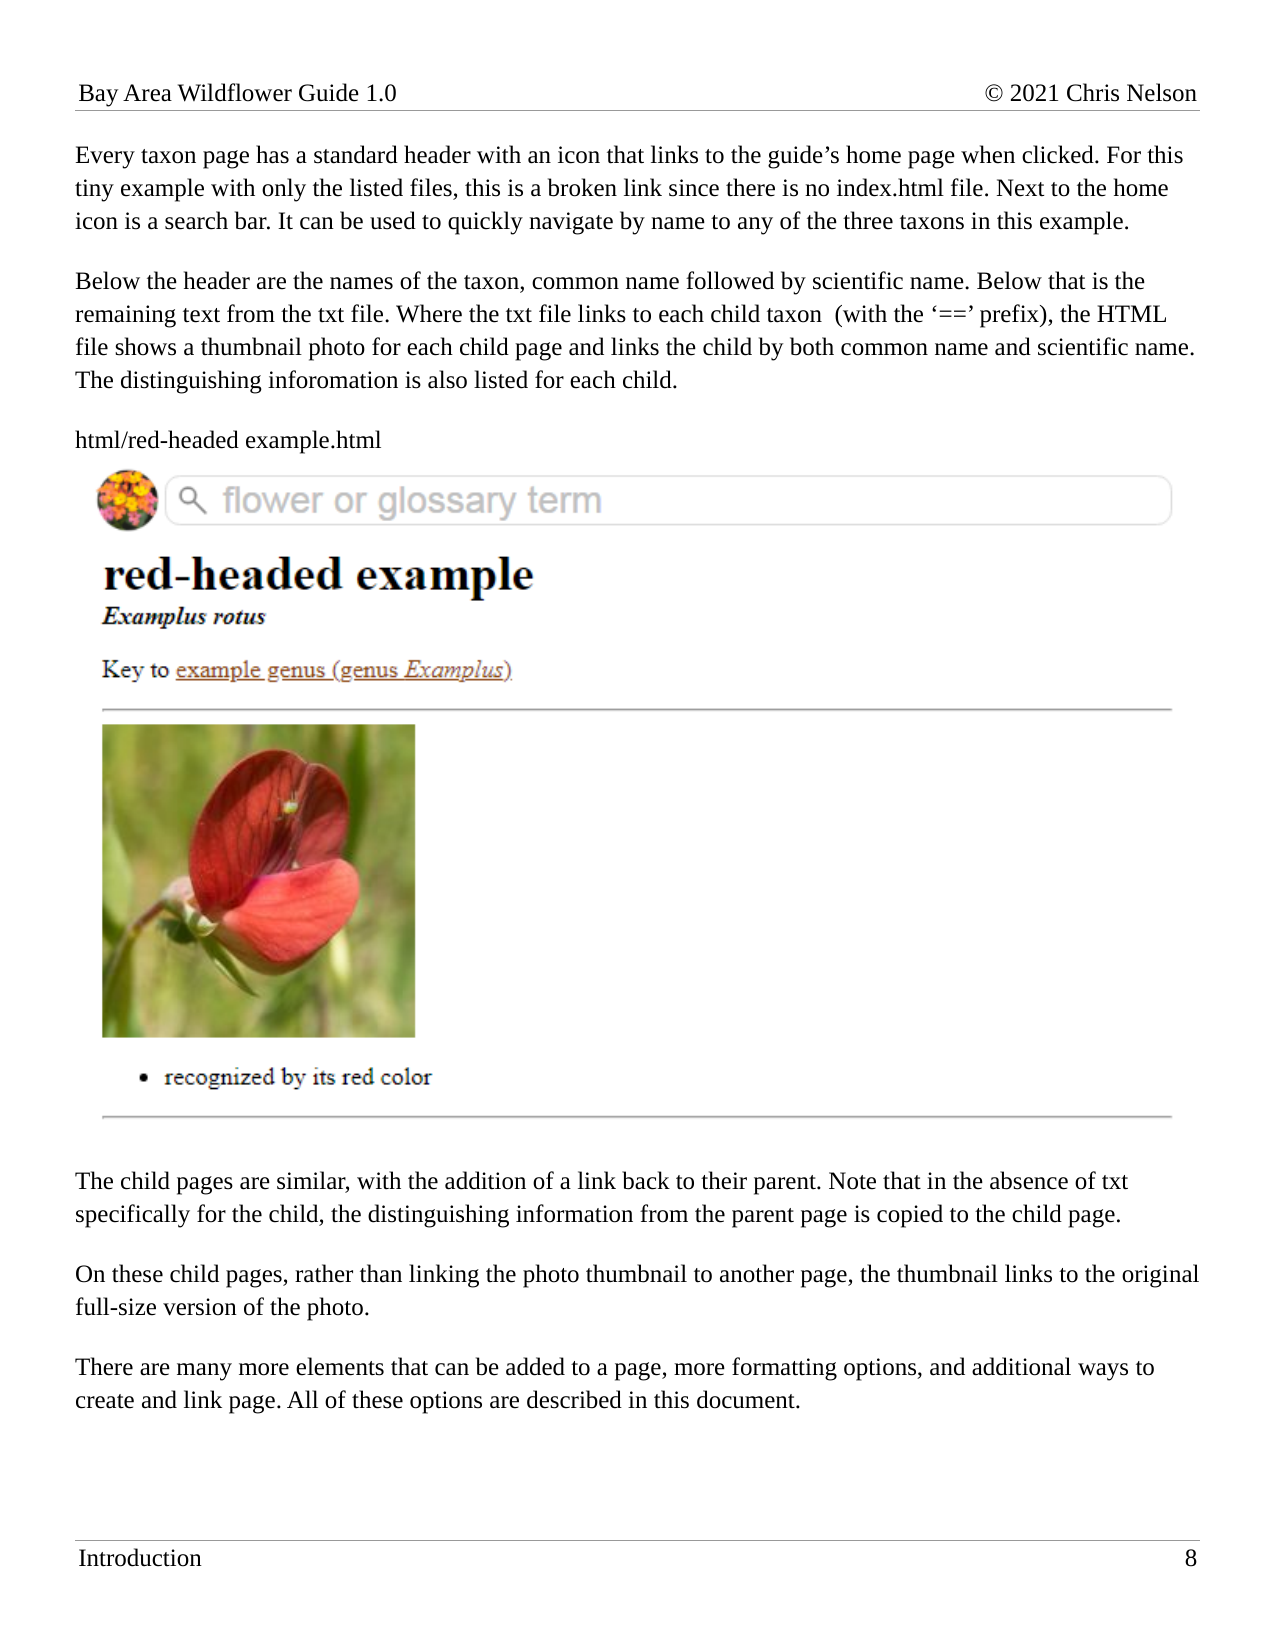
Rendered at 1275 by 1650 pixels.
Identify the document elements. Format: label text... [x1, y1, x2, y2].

text There are many more elements that can be added to a page, more formatting options, and additional ways to create and link page. All of these options are described in this document. [75, 1352, 1200, 1414]
text Every taxon page has a standard header with an icon that links to the guide’s home page when clicked. For this tiny example with only the listed files, this is a broken link since there is no index.html file. Next to the home icon is a search bar. It can be used to quickly navigate by name to any of the three taxons in this example. [75, 140, 1200, 235]
text On these child pages, rather than linking the photo thumbnail to another page, the thumbnail links to the original full-size version of the photo. [75, 1259, 1200, 1321]
text The child pages are similar, with the addition of a link back to their parent. Note that in the absence of txt specifically for the child, the distinguishing information from the parent page is copied to the child page. [75, 1166, 1200, 1228]
picture [90, 464, 1185, 1135]
text html/red-headed example.html [75, 425, 1200, 454]
text Below the header are the names of the taxon, common name followed by scientific name. Below that is the remaining text from the txt file. Where the txt file links to each child taxon (with the ‘==’ prefix), the HTML file shows a thumbnail photo for each child page and links the child by both common name and scientific name. The distinguishing inforomation is also listed for each child. [75, 266, 1200, 394]
